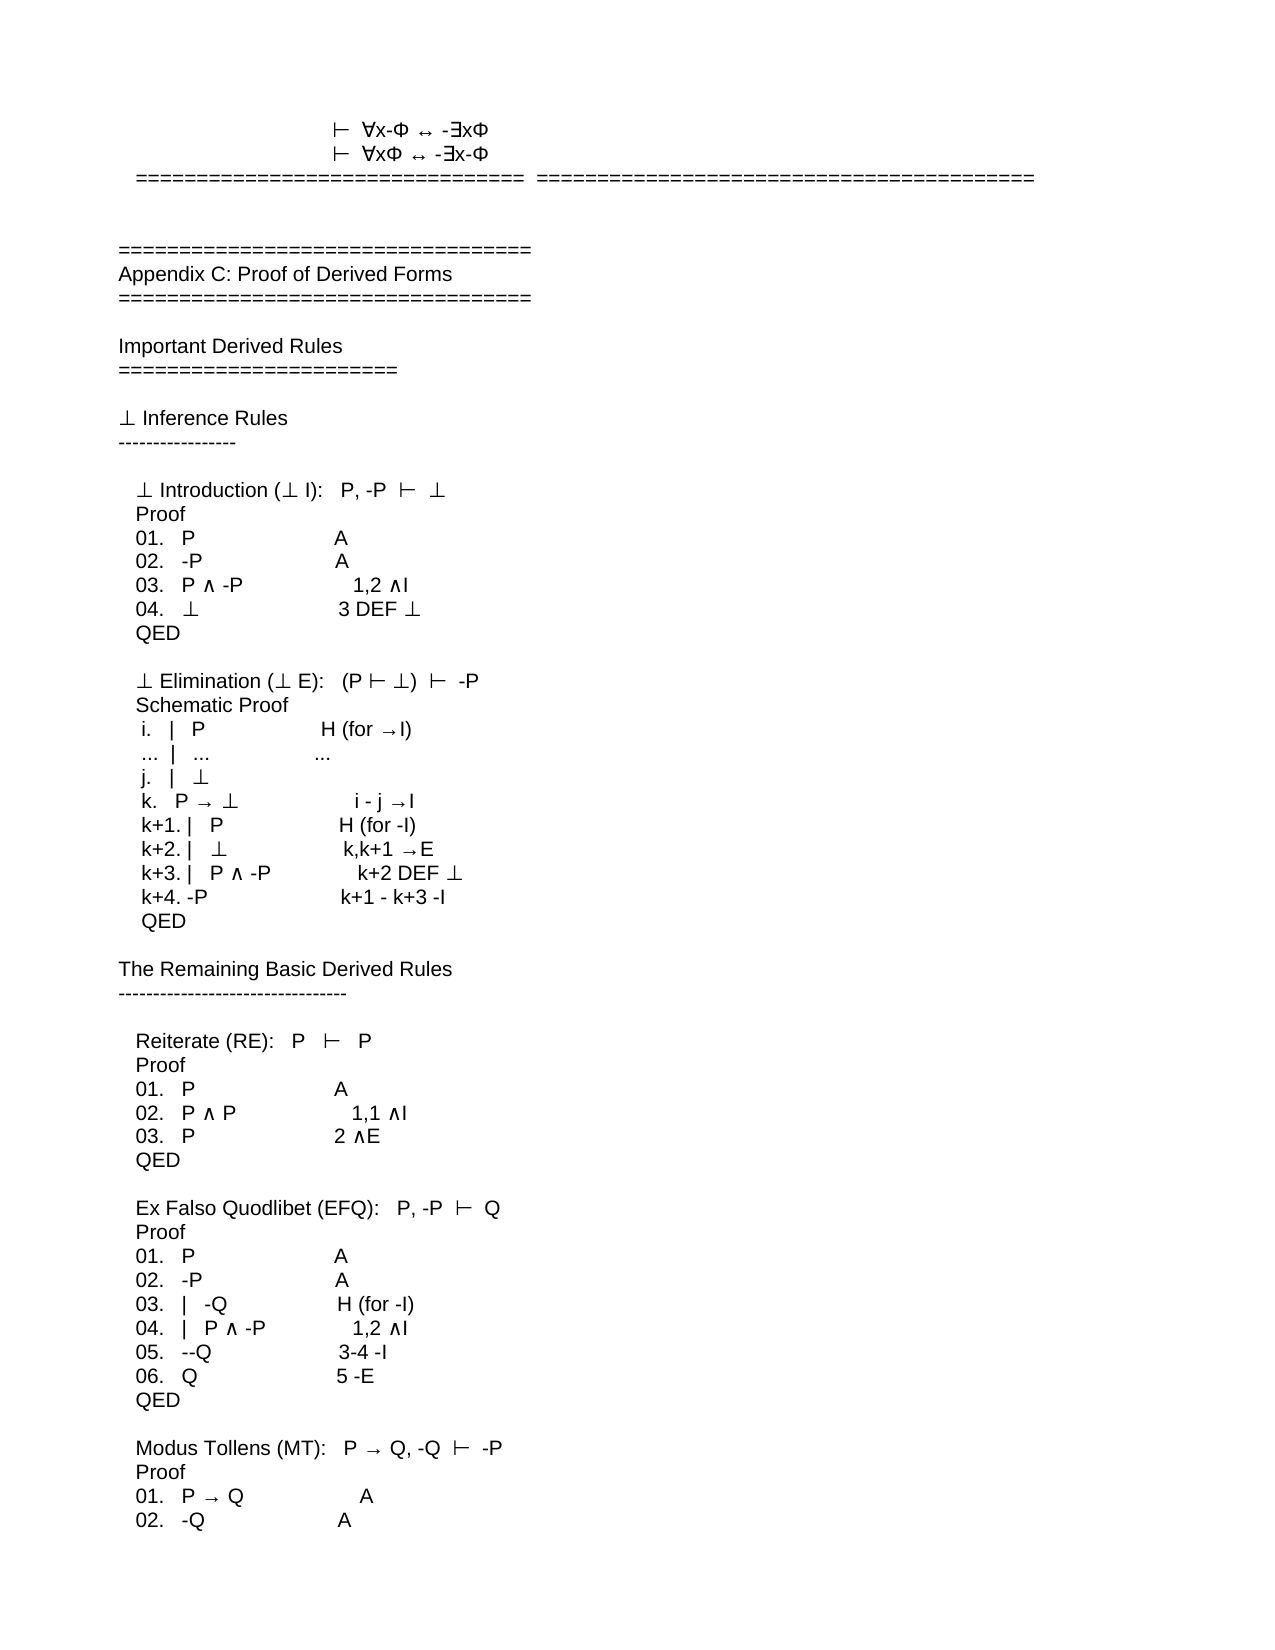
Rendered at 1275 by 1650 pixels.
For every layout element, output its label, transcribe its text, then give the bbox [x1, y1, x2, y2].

text ⊢ ∀xΦ ↔ -∃x-Φ [118, 142, 1157, 166]
text Important Derived Rules [118, 334, 1157, 358]
text --------------------------------- [118, 981, 1157, 1004]
text 02. P ∧ P 1,1 ∧I [118, 1100, 1157, 1124]
text k+1. | P H (for -I) [118, 813, 1157, 837]
text k+3. | P ∧ -P k+2 DEF ⊥ [118, 861, 1157, 885]
text 02. -P A [118, 1268, 1157, 1292]
text QED [118, 909, 1157, 933]
text 01. P A [118, 1076, 1157, 1100]
text ... | ... ... [118, 741, 1157, 765]
text ⊢ ∀x-Φ ↔ -∃xΦ [118, 118, 1157, 142]
text ================================== [118, 238, 1157, 262]
text ⊥ Introduction (⊥ I): P, -P ⊢ ⊥ [118, 477, 1157, 501]
text 02. -P A [118, 549, 1157, 573]
text ⊥ Elimination (⊥ E): (P ⊢ ⊥) ⊢ -P [118, 669, 1157, 693]
text Ex Falso Quodlibet (EFQ): P, -P ⊢ Q [118, 1196, 1157, 1220]
text k+4. -P k+1 - k+3 -I [118, 885, 1157, 909]
text i. | P H (for →I) [118, 717, 1157, 741]
text 05. --Q 3-4 -I [118, 1340, 1157, 1364]
text 03. | -Q H (for -I) [118, 1292, 1157, 1316]
text Proof [118, 501, 1157, 525]
text 01. P → Q A [118, 1484, 1157, 1508]
text 01. P A [118, 525, 1157, 549]
text Schematic Proof [118, 693, 1157, 717]
text k+2. | ⊥ k,k+1 →E [118, 837, 1157, 861]
text QED [118, 1388, 1157, 1412]
text 03. P 2 ∧E [118, 1124, 1157, 1148]
text QED [118, 621, 1157, 645]
text Modus Tollens (MT): P → Q, -Q ⊢ -P [118, 1436, 1157, 1460]
text k. P → ⊥ i - j →I [118, 789, 1157, 813]
text 06. Q 5 -E [118, 1364, 1157, 1388]
text Reiterate (RE): P ⊢ P [118, 1028, 1157, 1052]
text Proof [118, 1220, 1157, 1244]
text ================================ ========================================= [118, 166, 1157, 190]
text ======================= [118, 358, 1157, 382]
text QED [118, 1148, 1157, 1172]
text Appendix C: Proof of Derived Forms [118, 262, 1157, 286]
text j. | ⊥ [118, 765, 1157, 789]
text 04. ⊥ 3 DEF ⊥ [118, 597, 1157, 621]
text ⊥ Inference Rules [118, 406, 1157, 429]
text 04. | P ∧ -P 1,2 ∧I [118, 1316, 1157, 1340]
text 02. -Q A [118, 1508, 1157, 1532]
text The Remaining Basic Derived Rules [118, 957, 1157, 981]
text 01. P A [118, 1244, 1157, 1268]
text ----------------- [118, 429, 1157, 453]
text ================================== [118, 286, 1157, 310]
text 03. P ∧ -P 1,2 ∧I [118, 573, 1157, 597]
text Proof [118, 1052, 1157, 1076]
text Proof [118, 1460, 1157, 1484]
